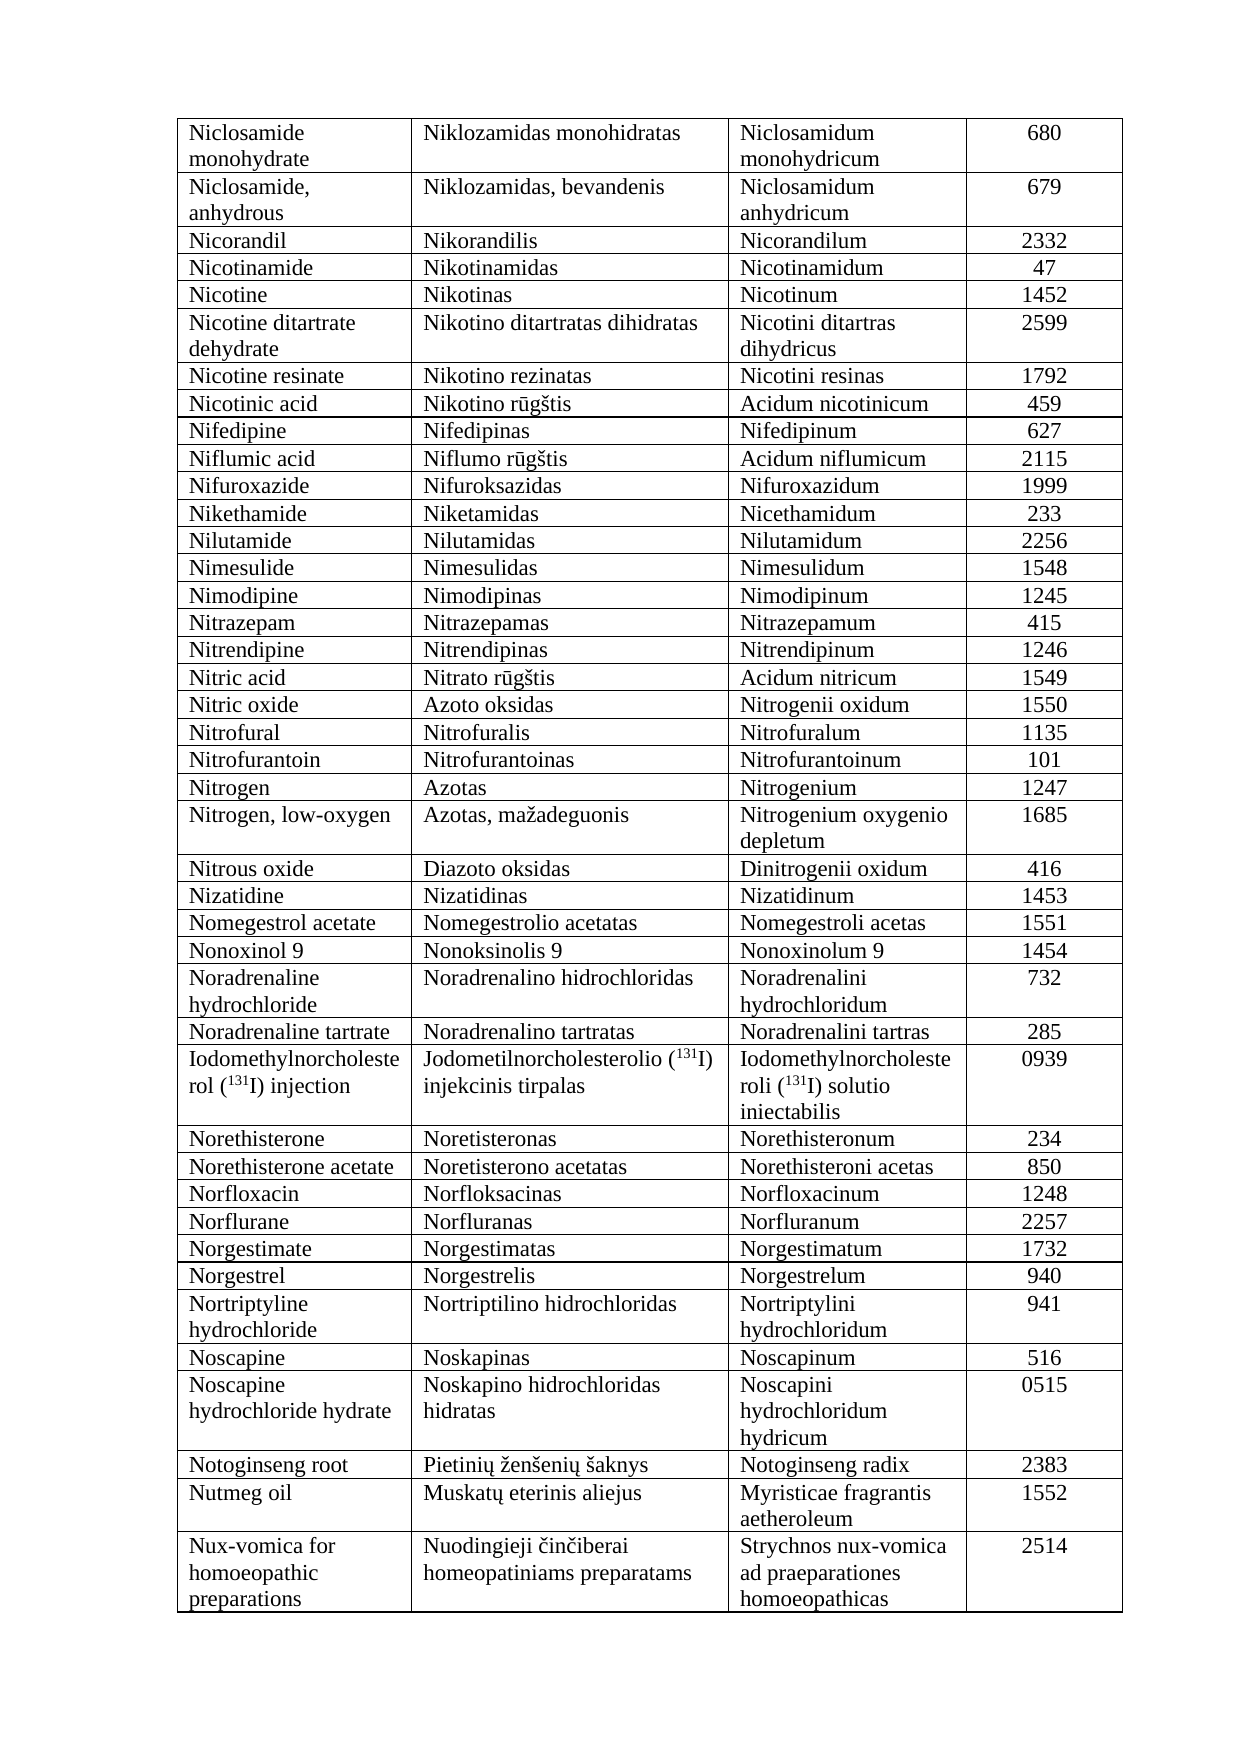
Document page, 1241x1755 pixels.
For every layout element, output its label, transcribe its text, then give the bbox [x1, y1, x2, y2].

table_cell Strychnos nux-vomica ad praeparationes homoeopathicas [729, 1532, 966, 1611]
table_cell 47 [967, 254, 1122, 280]
table_cell Nitrofuralis [412, 719, 728, 745]
table_cell Norgestrel [178, 1263, 411, 1289]
table_cell Nicotinum [729, 281, 966, 308]
table_cell Myristicae fragrantis aetheroleum [729, 1479, 966, 1531]
table_cell Nikotinamidas [412, 254, 728, 280]
table_cell Norgestrelum [729, 1263, 966, 1289]
table_cell Nitrofurantoin [178, 746, 411, 772]
table_cell Nutmeg oil [178, 1479, 411, 1531]
table_cell 0515 [967, 1371, 1122, 1450]
table_cell Norgestimate [178, 1235, 411, 1261]
table_cell 1549 [967, 664, 1122, 690]
table_cell Niketamidas [412, 500, 728, 526]
table_cell 234 [967, 1126, 1122, 1152]
table_cell Nuodingieji činčiberai homeopatiniams preparatams [412, 1532, 728, 1611]
table_cell Nimodipinas [412, 582, 728, 608]
table_cell Nitrogen, low-oxygen [178, 801, 411, 854]
table_cell Niclosamide monohydrate [178, 119, 411, 172]
table_cell Nicotini ditartras dihydricus [729, 309, 966, 362]
table_cell Nitrofuralum [729, 719, 966, 745]
table_cell Nortriptyline hydrochloride [178, 1290, 411, 1343]
table_cell Nifedipinas [412, 418, 728, 444]
table_cell Niklozamidas, bevandenis [412, 173, 728, 226]
table_cell Noskapinas [412, 1344, 728, 1370]
table_cell Noscapini hydrochloridum hydricum [729, 1371, 966, 1450]
table_cell 2256 [967, 527, 1122, 553]
table_cell Nonoxinol 9 [178, 937, 411, 963]
table_cell Nimodipine [178, 582, 411, 608]
table_cell 732 [967, 964, 1122, 1017]
table_cell 1454 [967, 937, 1122, 963]
table_cell Norethisterone [178, 1126, 411, 1152]
table_cell Nikotino rezinatas [412, 363, 728, 389]
table_cell Nitrofural [178, 719, 411, 745]
table_cell Nicotini resinas [729, 363, 966, 389]
table_cell 0939 [967, 1045, 1122, 1124]
table_cell 416 [967, 855, 1122, 881]
table_cell Noscapine hydrochloride hydrate [178, 1371, 411, 1450]
table_cell 679 [967, 173, 1122, 226]
table_cell 940 [967, 1263, 1122, 1289]
table_cell Nimesulidum [729, 554, 966, 581]
table_cell Nifedipinum [729, 418, 966, 444]
table_cell Nicotinamidum [729, 254, 966, 280]
table_cell Nifuroxazide [178, 472, 411, 498]
table_cell Noradrenalino tartratas [412, 1018, 728, 1044]
table_cell Nitrogenii oxidum [729, 691, 966, 718]
table_cell Nikethamide [178, 500, 411, 526]
table_cell Norfluranum [729, 1208, 966, 1234]
table_cell Acidum nicotinicum [729, 390, 966, 416]
table_cell Nitrofurantoinas [412, 746, 728, 772]
table_cell Pietinių ženšenių šaknys [412, 1451, 728, 1477]
table_cell Notoginseng radix [729, 1451, 966, 1477]
table_cell Norethisteroni acetas [729, 1153, 966, 1179]
table_cell Norgestimatas [412, 1235, 728, 1261]
table_cell Noretisteronas [412, 1126, 728, 1152]
table_cell Norfluranas [412, 1208, 728, 1234]
table_cell Noradrenaline hydrochloride [178, 964, 411, 1017]
table_cell Niflumic acid [178, 445, 411, 471]
table_cell Nizatidinas [412, 882, 728, 908]
table_cell Muskatų eterinis aliejus [412, 1479, 728, 1531]
table_cell Nitrogen [178, 774, 411, 800]
table_cell 1135 [967, 719, 1122, 745]
table_cell Nux-vomica for homoeopathic preparations [178, 1532, 411, 1611]
table_cell Norfloxacin [178, 1180, 411, 1207]
table_cell 1245 [967, 582, 1122, 608]
table_cell Niflumo rūgštis [412, 445, 728, 471]
table_cell 1552 [967, 1479, 1122, 1531]
table_cell 1732 [967, 1235, 1122, 1261]
table_cell 680 [967, 119, 1122, 172]
table_cell 1548 [967, 554, 1122, 581]
table_cell 1248 [967, 1180, 1122, 1207]
table_cell Notoginseng root [178, 1451, 411, 1477]
table_cell Acidum nitricum [729, 664, 966, 690]
table_cell 2599 [967, 309, 1122, 362]
table_cell Nitrendipinas [412, 637, 728, 663]
table_cell 285 [967, 1018, 1122, 1044]
table_cell 101 [967, 746, 1122, 772]
table_cell Niclosamide, anhydrous [178, 173, 411, 226]
table_cell 1453 [967, 882, 1122, 908]
table_cell Noretisterono acetatas [412, 1153, 728, 1179]
table_cell Nifedipine [178, 418, 411, 444]
table_cell Norfloxacinum [729, 1180, 966, 1207]
table_cell Nicotinic acid [178, 390, 411, 416]
table_cell Noscapine [178, 1344, 411, 1370]
table_cell 2332 [967, 227, 1122, 253]
table_cell Nicotine ditartrate dehydrate [178, 309, 411, 362]
table_cell Nikotino rūgštis [412, 390, 728, 416]
table_cell Nitric acid [178, 664, 411, 690]
table_cell Norethisteronum [729, 1126, 966, 1152]
table_cell Azotas [412, 774, 728, 800]
table_cell 1247 [967, 774, 1122, 800]
table_cell Niclosamidum monohydricum [729, 119, 966, 172]
table_cell Norflurane [178, 1208, 411, 1234]
table_cell 1999 [967, 472, 1122, 498]
table_cell Nonoxinolum 9 [729, 937, 966, 963]
table_cell 516 [967, 1344, 1122, 1370]
table_cell Nicorandilum [729, 227, 966, 253]
table_cell 1792 [967, 363, 1122, 389]
table_cell Nitrous oxide [178, 855, 411, 881]
table_cell Nitrofurantoinum [729, 746, 966, 772]
table_cell Noradrenalini tartras [729, 1018, 966, 1044]
table_cell Nitrendipine [178, 637, 411, 663]
table_cell Jodometilnorcholesterolio (131I) injekcinis tirpalas [412, 1045, 728, 1124]
table_cell Norethisterone acetate [178, 1153, 411, 1179]
table_cell Iodomethylnorcholesterol (131I) injection [178, 1045, 411, 1124]
table_cell Nomegestrolio acetatas [412, 910, 728, 936]
table_cell Nitrazepam [178, 609, 411, 636]
table_cell Nicotine [178, 281, 411, 308]
table_cell Noskapino hidrochloridas hidratas [412, 1371, 728, 1450]
table_cell Nonoksinolis 9 [412, 937, 728, 963]
table_cell Nomegestrol acetate [178, 910, 411, 936]
table_cell Nitrazepamas [412, 609, 728, 636]
table_cell Nicorandil [178, 227, 411, 253]
table_cell Niclosamidum anhydricum [729, 173, 966, 226]
table_cell Acidum niflumicum [729, 445, 966, 471]
table_cell Nitrendipinum [729, 637, 966, 663]
table_cell Nimodipinum [729, 582, 966, 608]
table_cell Norfloksacinas [412, 1180, 728, 1207]
table_cell Iodomethylnorcholesteroli (131I) solutio iniectabilis [729, 1045, 966, 1124]
table_cell 459 [967, 390, 1122, 416]
table_cell 1246 [967, 637, 1122, 663]
table_cell Nitrato rūgštis [412, 664, 728, 690]
table_cell Nortriptylini hydrochloridum [729, 1290, 966, 1343]
table_cell Nilutamidas [412, 527, 728, 553]
table_cell 1452 [967, 281, 1122, 308]
table_cell Noradrenalino hidrochloridas [412, 964, 728, 1017]
table_cell Nitrazepamum [729, 609, 966, 636]
table_cell Nikorandilis [412, 227, 728, 253]
table_cell 850 [967, 1153, 1122, 1179]
table_cell 627 [967, 418, 1122, 444]
table_cell Noradrenaline tartrate [178, 1018, 411, 1044]
table_cell Azotas, mažadeguonis [412, 801, 728, 854]
table_cell Diazoto oksidas [412, 855, 728, 881]
table_cell Nomegestroli acetas [729, 910, 966, 936]
table_cell Nikotino ditartratas dihidratas [412, 309, 728, 362]
table_cell Nimesulide [178, 554, 411, 581]
table_cell Nizatidinum [729, 882, 966, 908]
table_cell Nifuroksazidas [412, 472, 728, 498]
table_cell Nitrogenium [729, 774, 966, 800]
table_cell 2257 [967, 1208, 1122, 1234]
table_cell Azoto oksidas [412, 691, 728, 718]
table_cell Norgestimatum [729, 1235, 966, 1261]
table_cell 233 [967, 500, 1122, 526]
table_cell 415 [967, 609, 1122, 636]
table_cell Nizatidine [178, 882, 411, 908]
table_cell 2514 [967, 1532, 1122, 1611]
table_cell Nilutamide [178, 527, 411, 553]
table_cell 1551 [967, 910, 1122, 936]
table_cell 941 [967, 1290, 1122, 1343]
table_cell Nicotine resinate [178, 363, 411, 389]
table_cell Norgestrelis [412, 1263, 728, 1289]
table_cell 1685 [967, 801, 1122, 854]
table_cell Nitric oxide [178, 691, 411, 718]
table_cell Nimesulidas [412, 554, 728, 581]
table_cell Dinitrogenii oxidum [729, 855, 966, 881]
table_cell Nicethamidum [729, 500, 966, 526]
table_cell Nicotinamide [178, 254, 411, 280]
table_cell Nilutamidum [729, 527, 966, 553]
table_cell Nortriptilino hidrochloridas [412, 1290, 728, 1343]
table_cell Noscapinum [729, 1344, 966, 1370]
table_cell 2115 [967, 445, 1122, 471]
table_cell 1550 [967, 691, 1122, 718]
table_cell 2383 [967, 1451, 1122, 1477]
table_cell Noradrenalini hydrochloridum [729, 964, 966, 1017]
table_cell Nitrogenium oxygenio depletum [729, 801, 966, 854]
table_cell Nifuroxazidum [729, 472, 966, 498]
table_cell Niklozamidas monohidratas [412, 119, 728, 172]
table_cell Nikotinas [412, 281, 728, 308]
